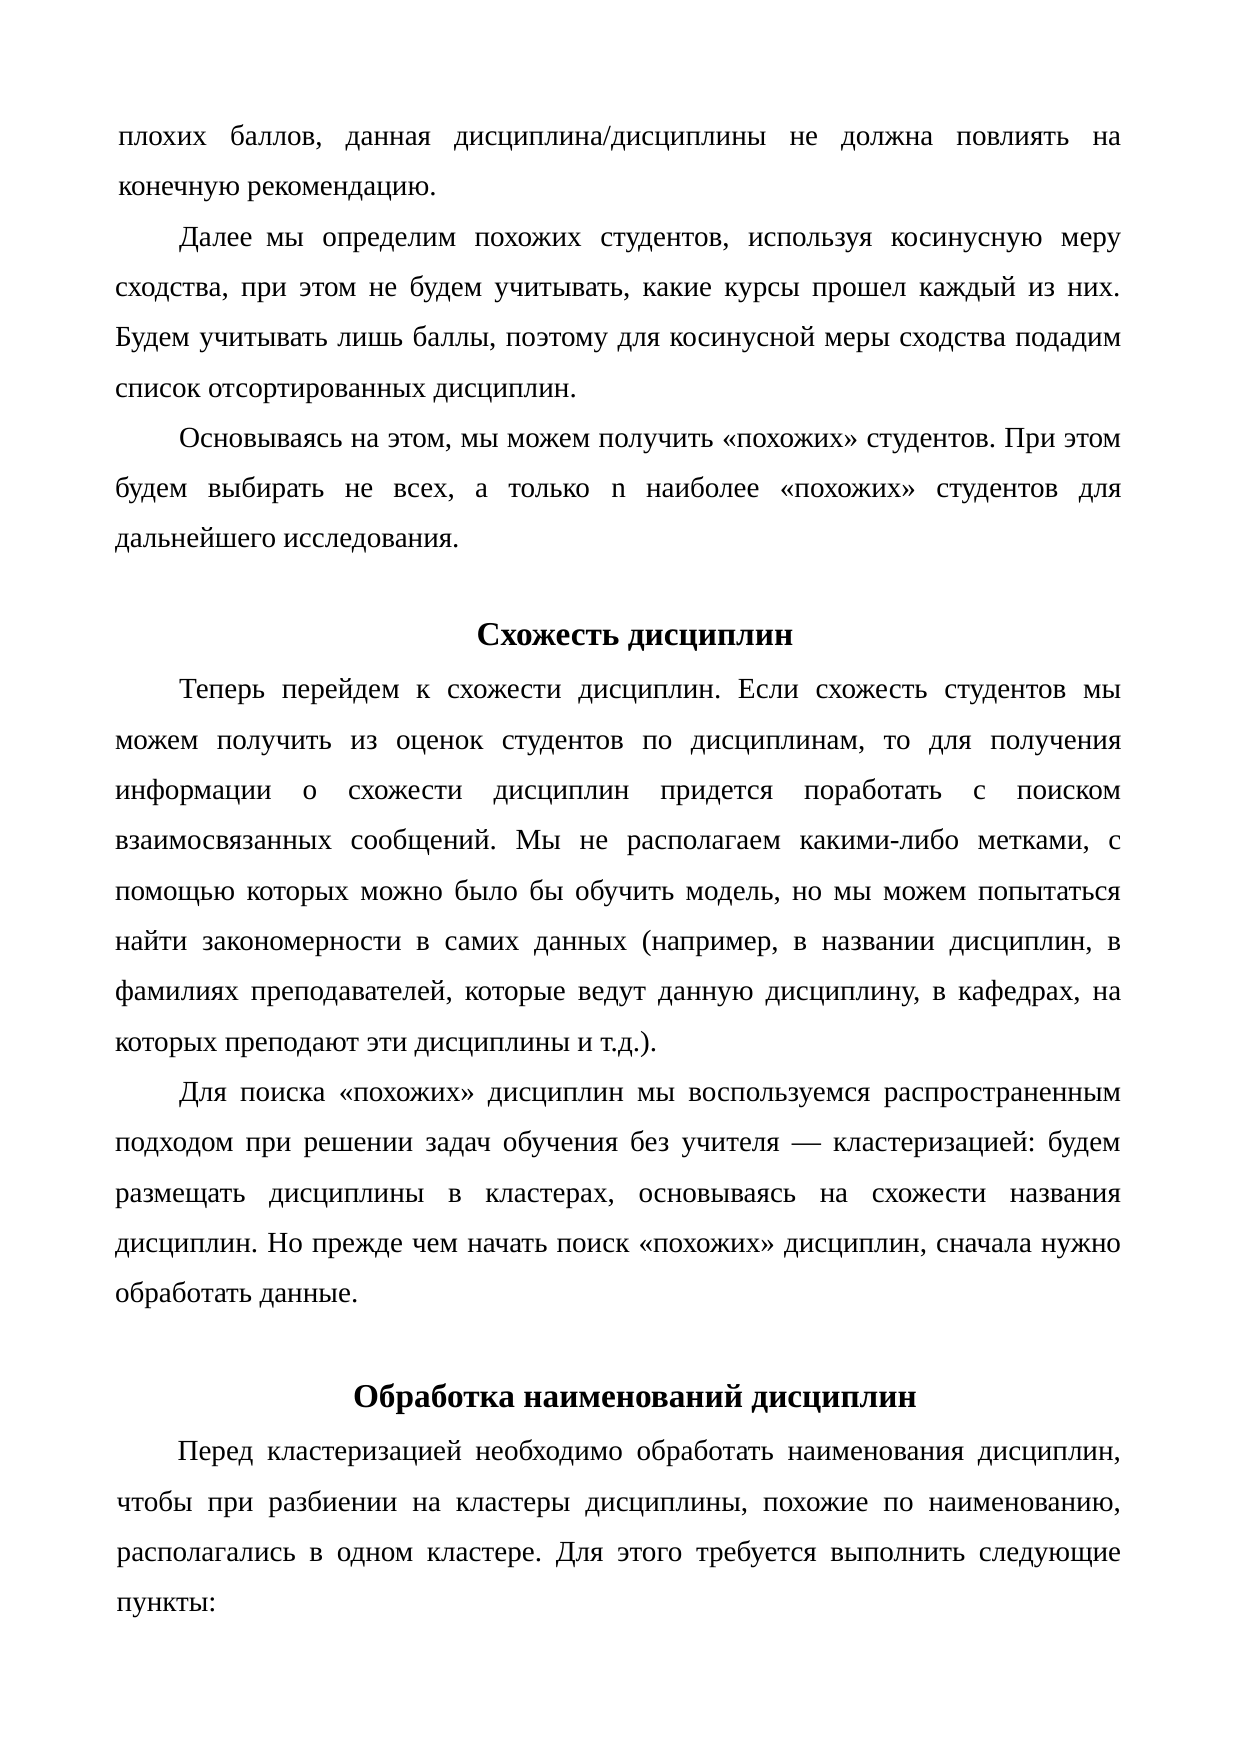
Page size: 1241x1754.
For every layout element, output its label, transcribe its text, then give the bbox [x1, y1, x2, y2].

list Перед кластеризацией необходимо обработать наименования дисциплин, чтобы при разбиении на кластеры дисциплины, похожие по наименованию, располагались в одном кластере. Для этого требуется выполнить следующие пункты: [116, 1433, 1122, 1618]
list Обработка наименований дисциплин [148, 1376, 1122, 1414]
list Теперь перейдем к схожести дисциплин. Если схожесть студентов мы можем получить из оценок студентов по дисциплинам, то для получения информации о схожести дисциплин придется поработать с поиском взаимосвязанных сообщений. Мы не располагаем какими-либо метками, с помощью которых можно было бы обучить модель, но мы можем попытаться найти закономерности в самих данных (например, в названии дисциплин, в фамилиях преподавателей, которые ведут данную дисциплину, в кафедрах, на которых преподают эти дисциплины и т.д.). [115, 672, 1122, 1057]
list Схожесть дисциплин [148, 614, 1122, 652]
list Для поиска «похожих» дисциплин мы воспользуемся распространенным подходом при решении задач обучения без учителя — кластеризацией: будем размещать дисциплины в кластерах, основываясь на схожести названия дисциплин. Но прежде чем начать поиск «похожих» дисциплин, сначала нужно обработать данные. [115, 1074, 1122, 1309]
list Основываясь на этом, мы можем получить «похожих» студентов. При этом будем выбирать не всех, а только n наиболее «похожих» студентов для дальнейшего исследования. [115, 420, 1122, 554]
list плохих баллов, данная дисциплина/дисциплины не должна повлиять на конечную рекомендацию. [118, 118, 1122, 202]
list Далее мы определим похожих студентов, используя косинусную меру сходства, при этом не будем учитывать, какие курсы прошел каждый из них. Будем учитывать лишь баллы, поэтому для косинусной меры сходства подадим список отсортированных дисциплин. [115, 219, 1122, 403]
